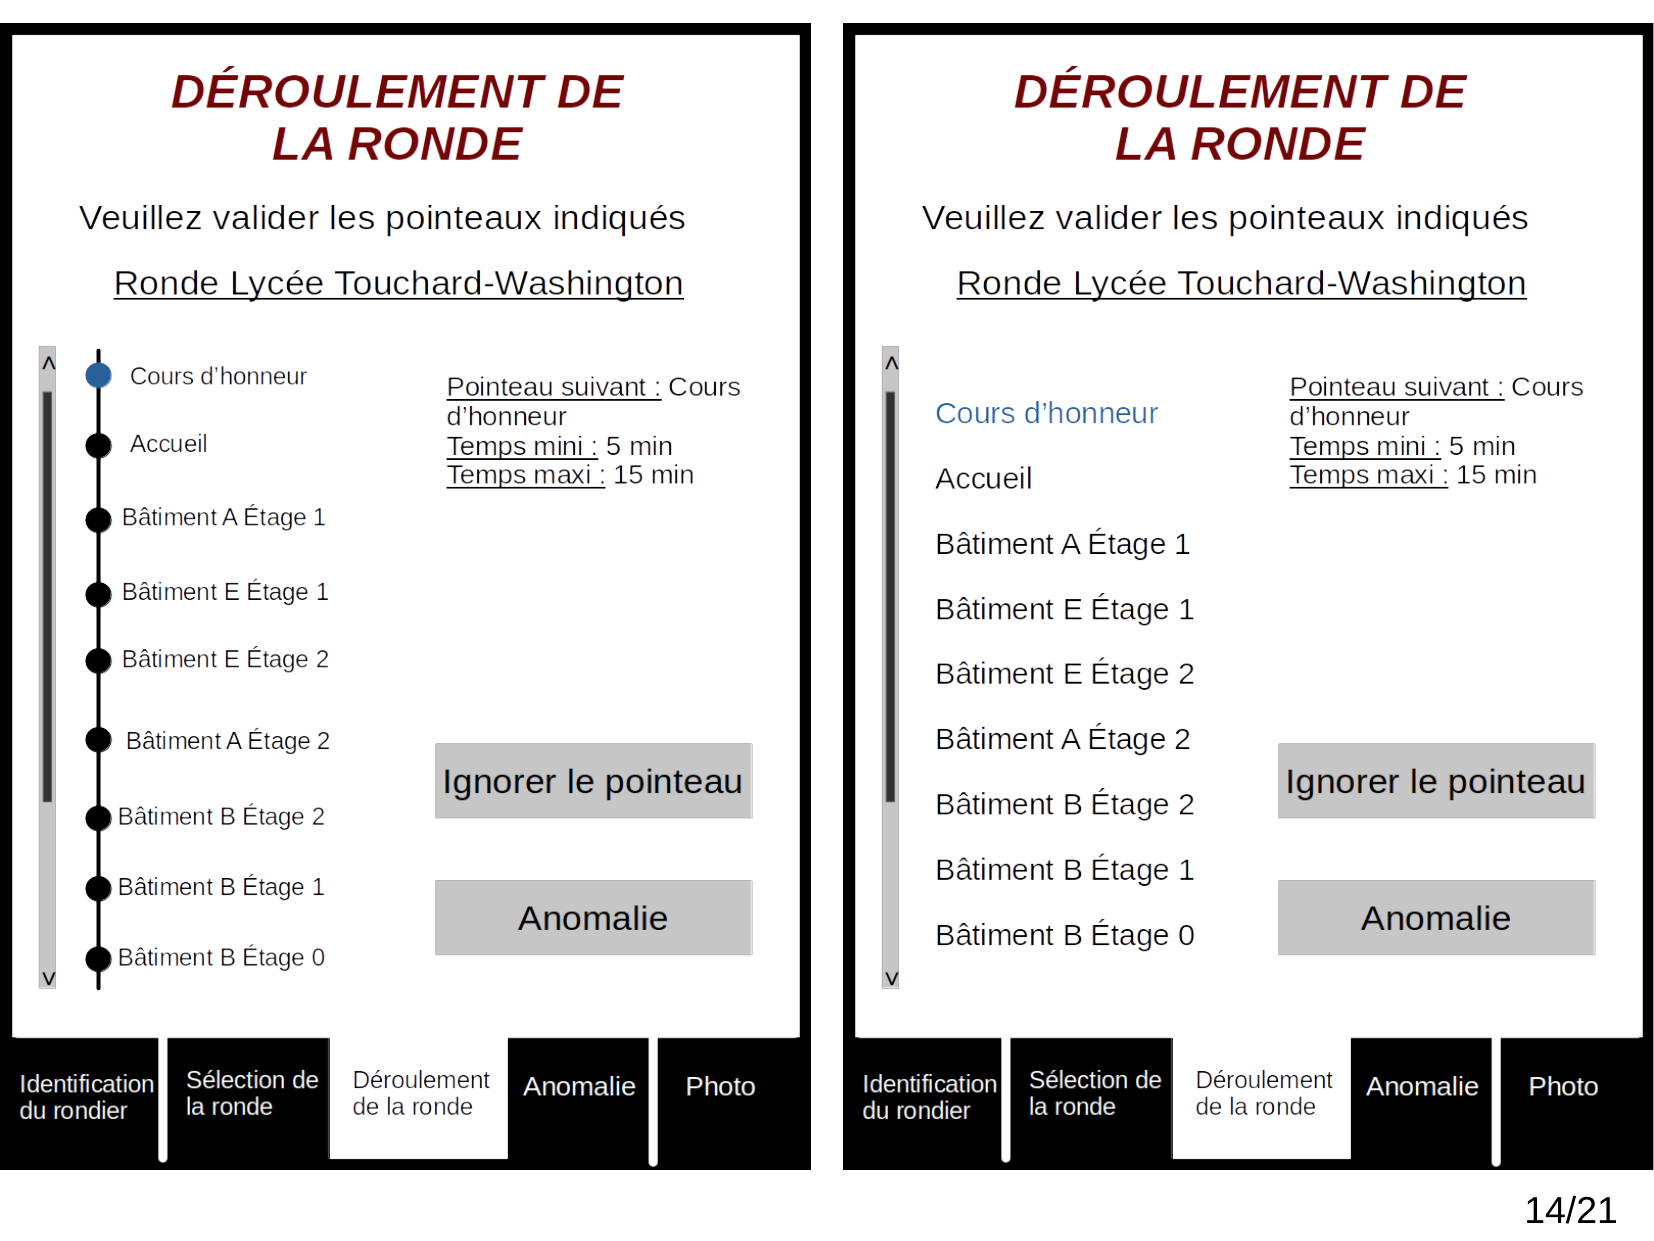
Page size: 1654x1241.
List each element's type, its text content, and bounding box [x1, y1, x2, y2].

text_box <numéro>/21 [1520, 1182, 1654, 1241]
picture [0, 23, 811, 1170]
picture [843, 23, 1654, 1170]
